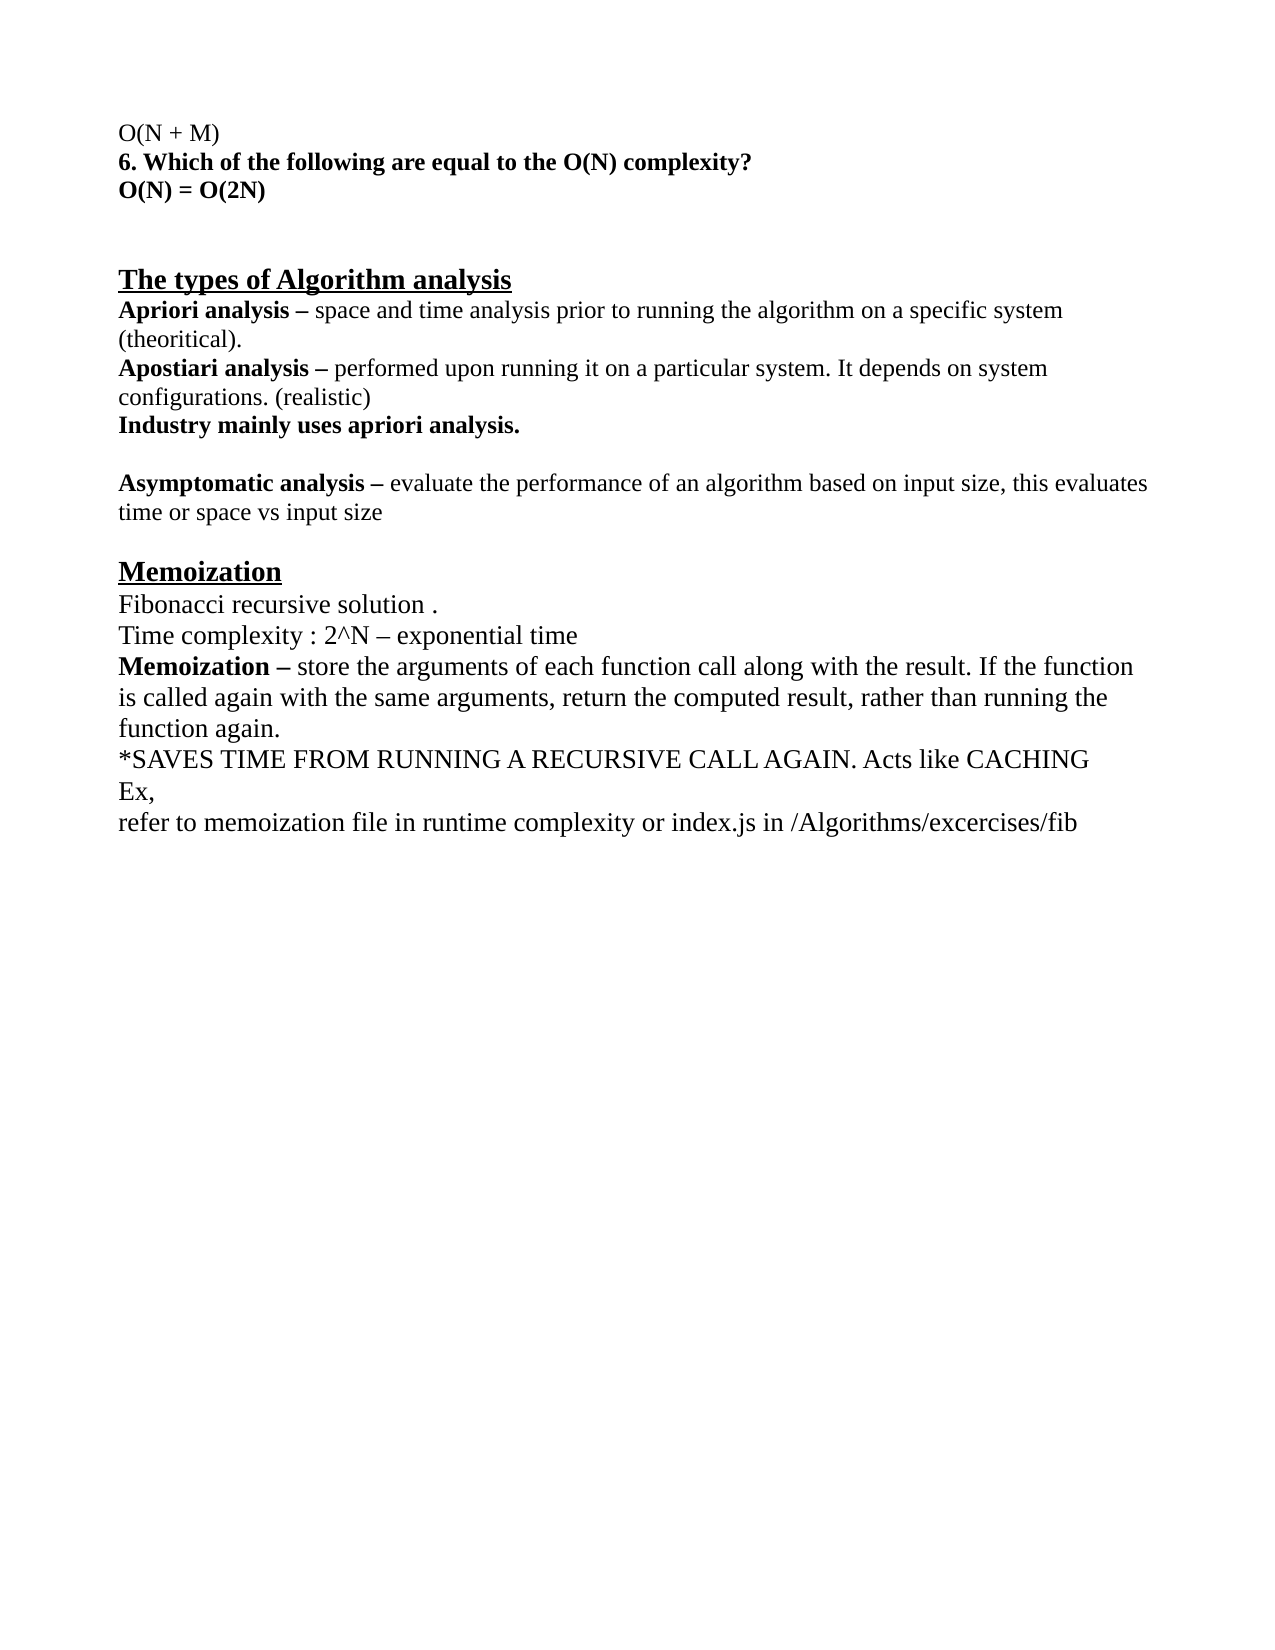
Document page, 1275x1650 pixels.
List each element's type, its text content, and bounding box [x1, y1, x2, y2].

text Memoization – store the arguments of each function call along with the result. If the function is called again with the same arguments, return the computed result, rather than running the function again. [118, 650, 1157, 743]
text Apriori analysis – space and time analysis prior to running the algorithm on a specific system (theoritical). [118, 295, 1157, 353]
text Time complexity : 2^N – exponential time [118, 619, 1157, 650]
text The types of Algorithm analysis [118, 262, 1157, 295]
text *SAVES TIME FROM RUNNING A RECURSIVE CALL AGAIN. Acts like CACHING [118, 743, 1157, 774]
text Industry mainly uses apriori analysis. [118, 410, 1157, 439]
text Memoization [118, 554, 1157, 588]
text Asymptomatic analysis – evaluate the performance of an algorithm based on input size, this evaluates time or space vs input size [118, 468, 1157, 525]
text O(N + M) [118, 118, 1157, 147]
text refer to memoization file in runtime complexity or index.js in /Algorithms/excercises/fib [118, 806, 1157, 837]
text O(N) = O(2N) [118, 176, 1157, 204]
text Fibonacci recursive solution . [118, 588, 1157, 619]
text Ex, [118, 774, 1157, 806]
text 6. Which of the following are equal to the O(N) complexity? [118, 147, 1157, 176]
text Apostiari analysis – performed upon running it on a particular system. It depends on system configurations. (realistic) [118, 353, 1157, 410]
